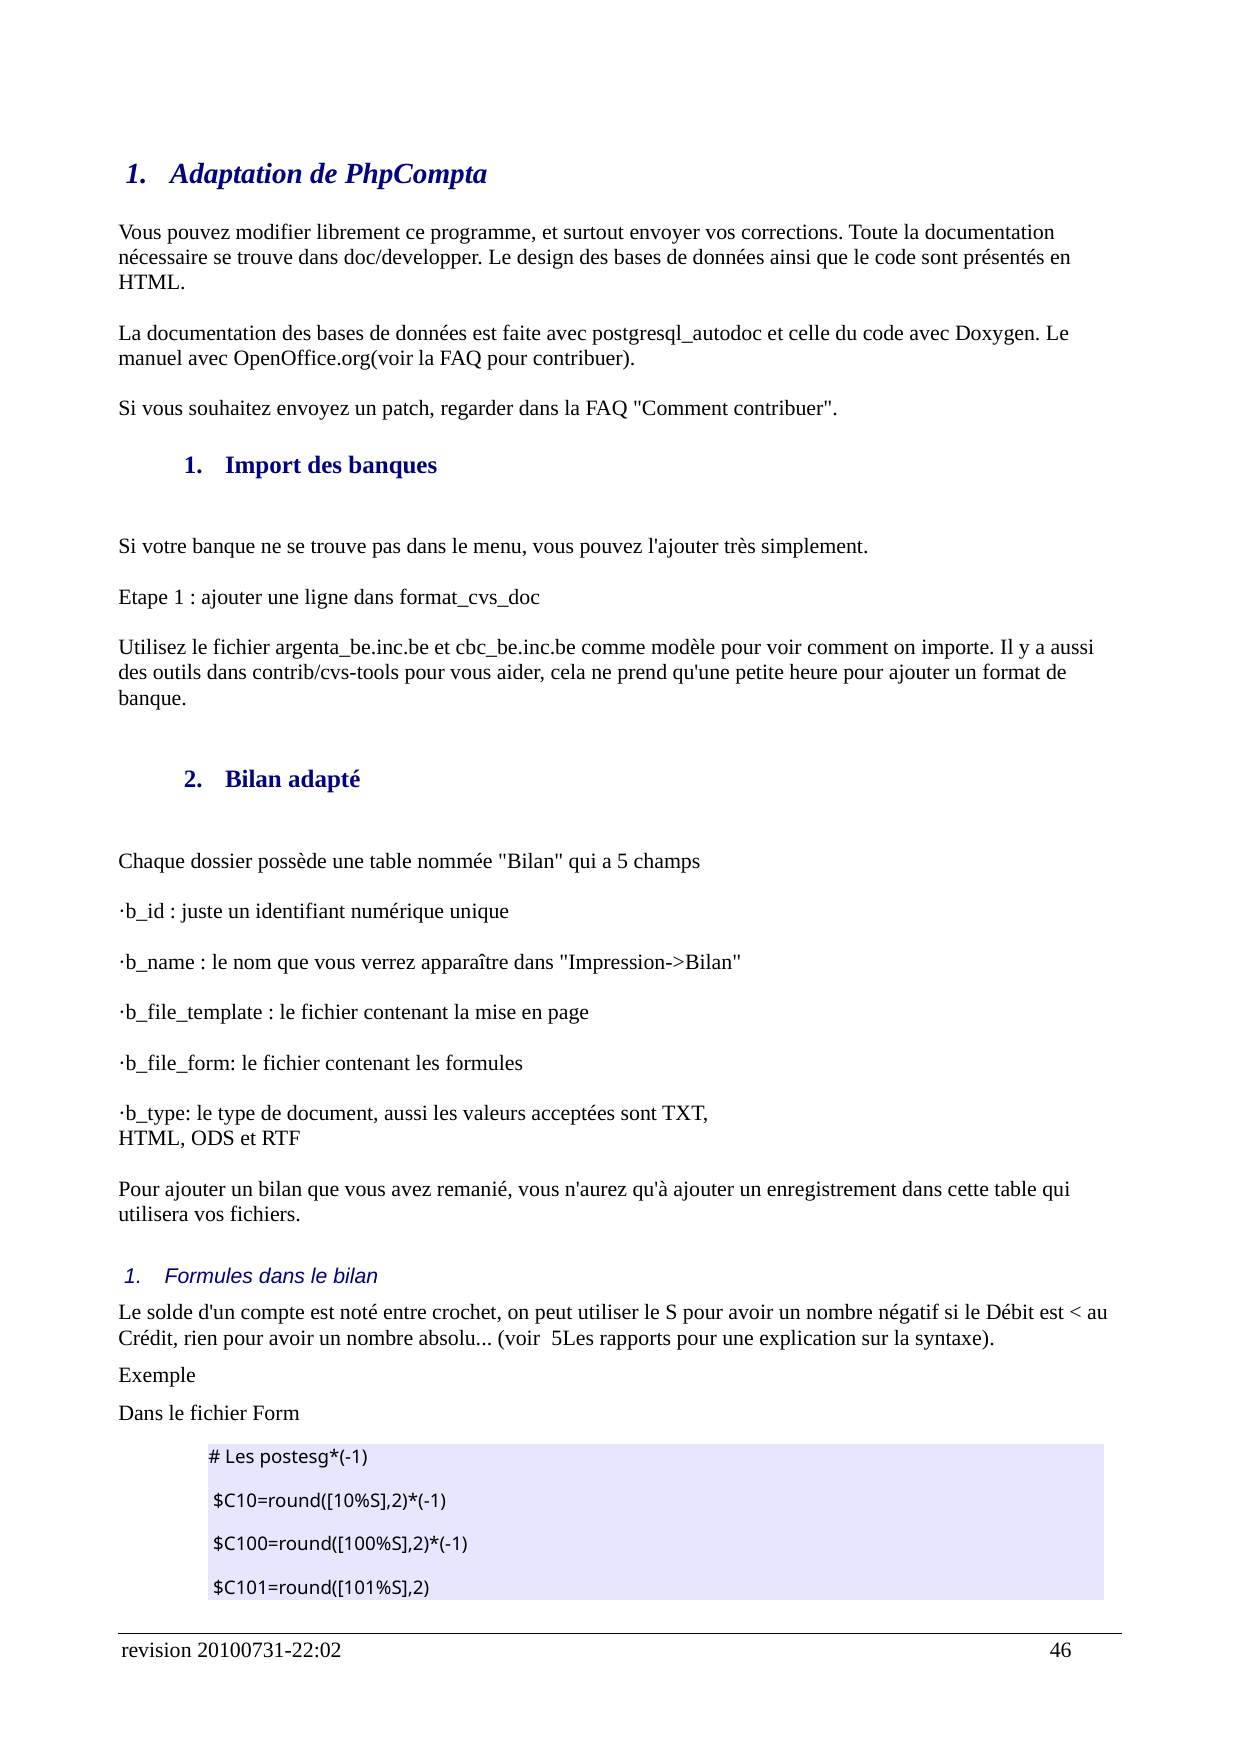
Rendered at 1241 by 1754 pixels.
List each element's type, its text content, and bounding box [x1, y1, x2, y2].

text HTML, ODS et RTF [118, 1125, 1122, 1150]
text ·b_id : juste un identifiant numérique unique [118, 898, 1122, 923]
text Vous pouvez modifier librement ce programme, et surtout envoyer vos corrections. Toute la documentation nécessaire se trouve dans doc/developper. Le design des bases de données ainsi que le code sont présentés en HTML. [118, 219, 1122, 294]
text ·b_type: le type de document, aussi les valeurs acceptées sont TXT, [118, 1100, 1122, 1125]
text La documentation des bases de données est faite avec postgresql_autodoc et celle du code avec Doxygen. Le manuel avec OpenOffice.org(voir la FAQ pour contribuer). [118, 319, 1122, 370]
text Chaque dossier possède une table nommée "Bilan" qui a 5 champs [118, 848, 1122, 873]
text Si votre banque ne se trouve pas dans le menu, vous pouvez l'ajouter très simplement. [118, 533, 1122, 558]
text Le solde d'un compte est noté entre crochet, on peut utiliser le S pour avoir un nombre négatif si le Débit est < au Crédit, rien pour avoir un nombre absolu... (voir 5Les rapports pour une explication sur la syntaxe). [118, 1299, 1122, 1350]
text ·b_name : le nom que vous verrez apparaître dans "Impression->Bilan" [118, 949, 1122, 974]
text Pour ajouter un bilan que vous avez remanié, vous n'aurez qu'à ajouter un enregistrement dans cette table qui utilisera vos fichiers. [118, 1176, 1122, 1226]
text $C101=round([101%S],2) [208, 1574, 1104, 1600]
text Etape 1 : ajouter une ligne dans format_cvs_doc [118, 584, 1122, 609]
text Utilisez le fichier argenta_be.inc.be et cbc_be.inc.be comme modèle pour voir comment on importe. Il y a aussi des outils dans contrib/cvs-tools pour vous aider, cela ne prend qu'une petite heure pour ajouter un format de banque. [118, 634, 1122, 710]
text Dans le fichier Form [118, 1400, 1122, 1425]
subtitle Import des banques [177, 450, 1122, 479]
text $C10=round([10%S],2)*(-1) [208, 1487, 1104, 1513]
subtitle Adaptation de PhpCompta [118, 156, 1122, 189]
text Exemple [118, 1362, 1122, 1387]
text ·b_file_template : le fichier contenant la mise en page [118, 999, 1122, 1024]
subtitle Formules dans le bilan [118, 1263, 1122, 1287]
text ·b_file_form: le fichier contenant les formules [118, 1049, 1122, 1075]
text Si vous souhaitez envoyez un patch, regarder dans la FAQ "Comment contribuer". [118, 395, 1122, 420]
subtitle Bilan adapté [177, 764, 1122, 793]
text # Les postesg*(-1) [208, 1444, 1104, 1469]
text $C100=round([100%S],2)*(-1) [208, 1531, 1104, 1556]
